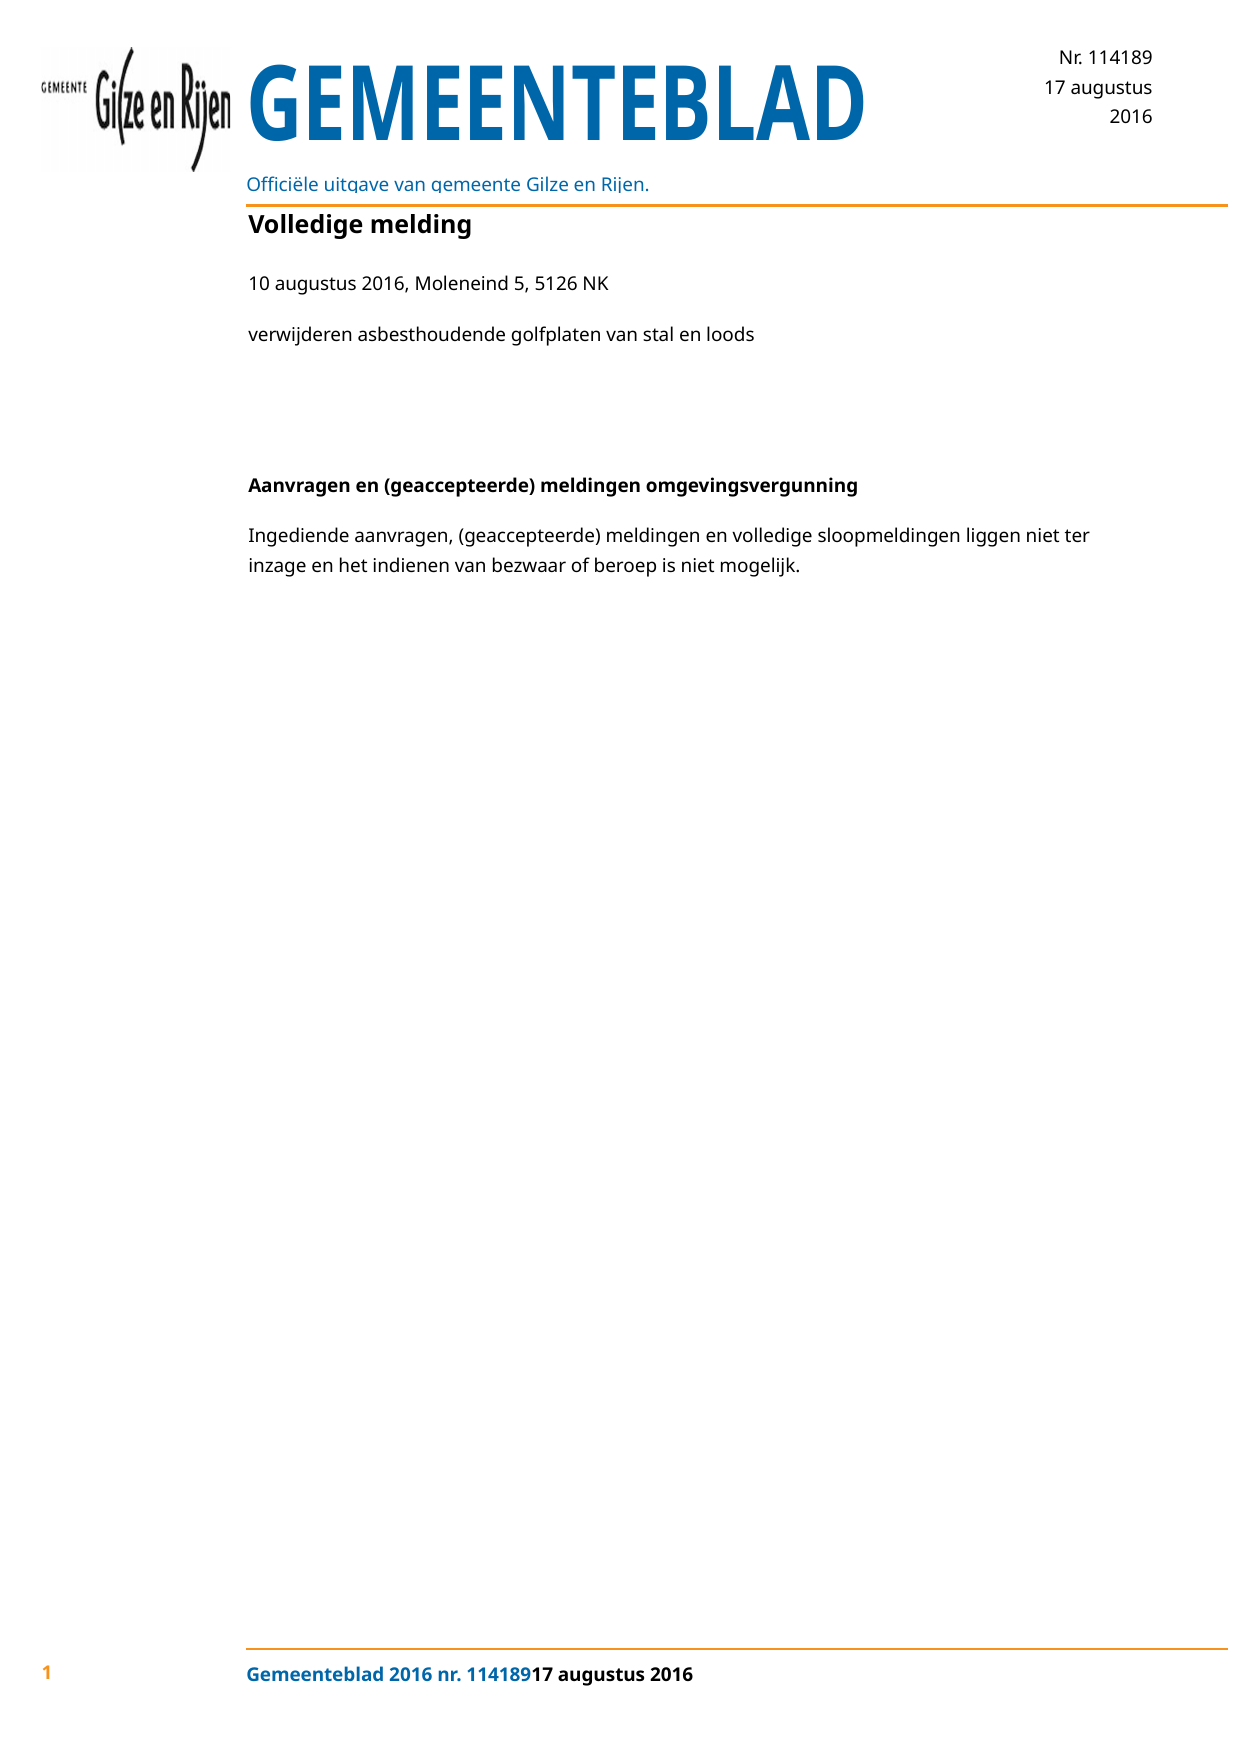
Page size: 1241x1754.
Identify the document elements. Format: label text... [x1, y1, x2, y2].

text Volledige melding [248, 207, 1152, 241]
picture [41, 47, 231, 172]
text Ingediende aanvragen, (geaccepteerde) meldingen en volledige sloopmeldingen liggen niet ter inzage en het indienen van bezwaar of beroep is niet mogelijk. [248, 522, 1152, 578]
text Aanvragen en (geaccepteerde) meldingen omgevingsvergunning [248, 472, 1152, 498]
text 10 augustus 2016, Moleneind 5, 5126 NK [248, 270, 1152, 296]
text verwijderen asbesthoudende golfplaten van stal en loods [248, 321, 1152, 346]
